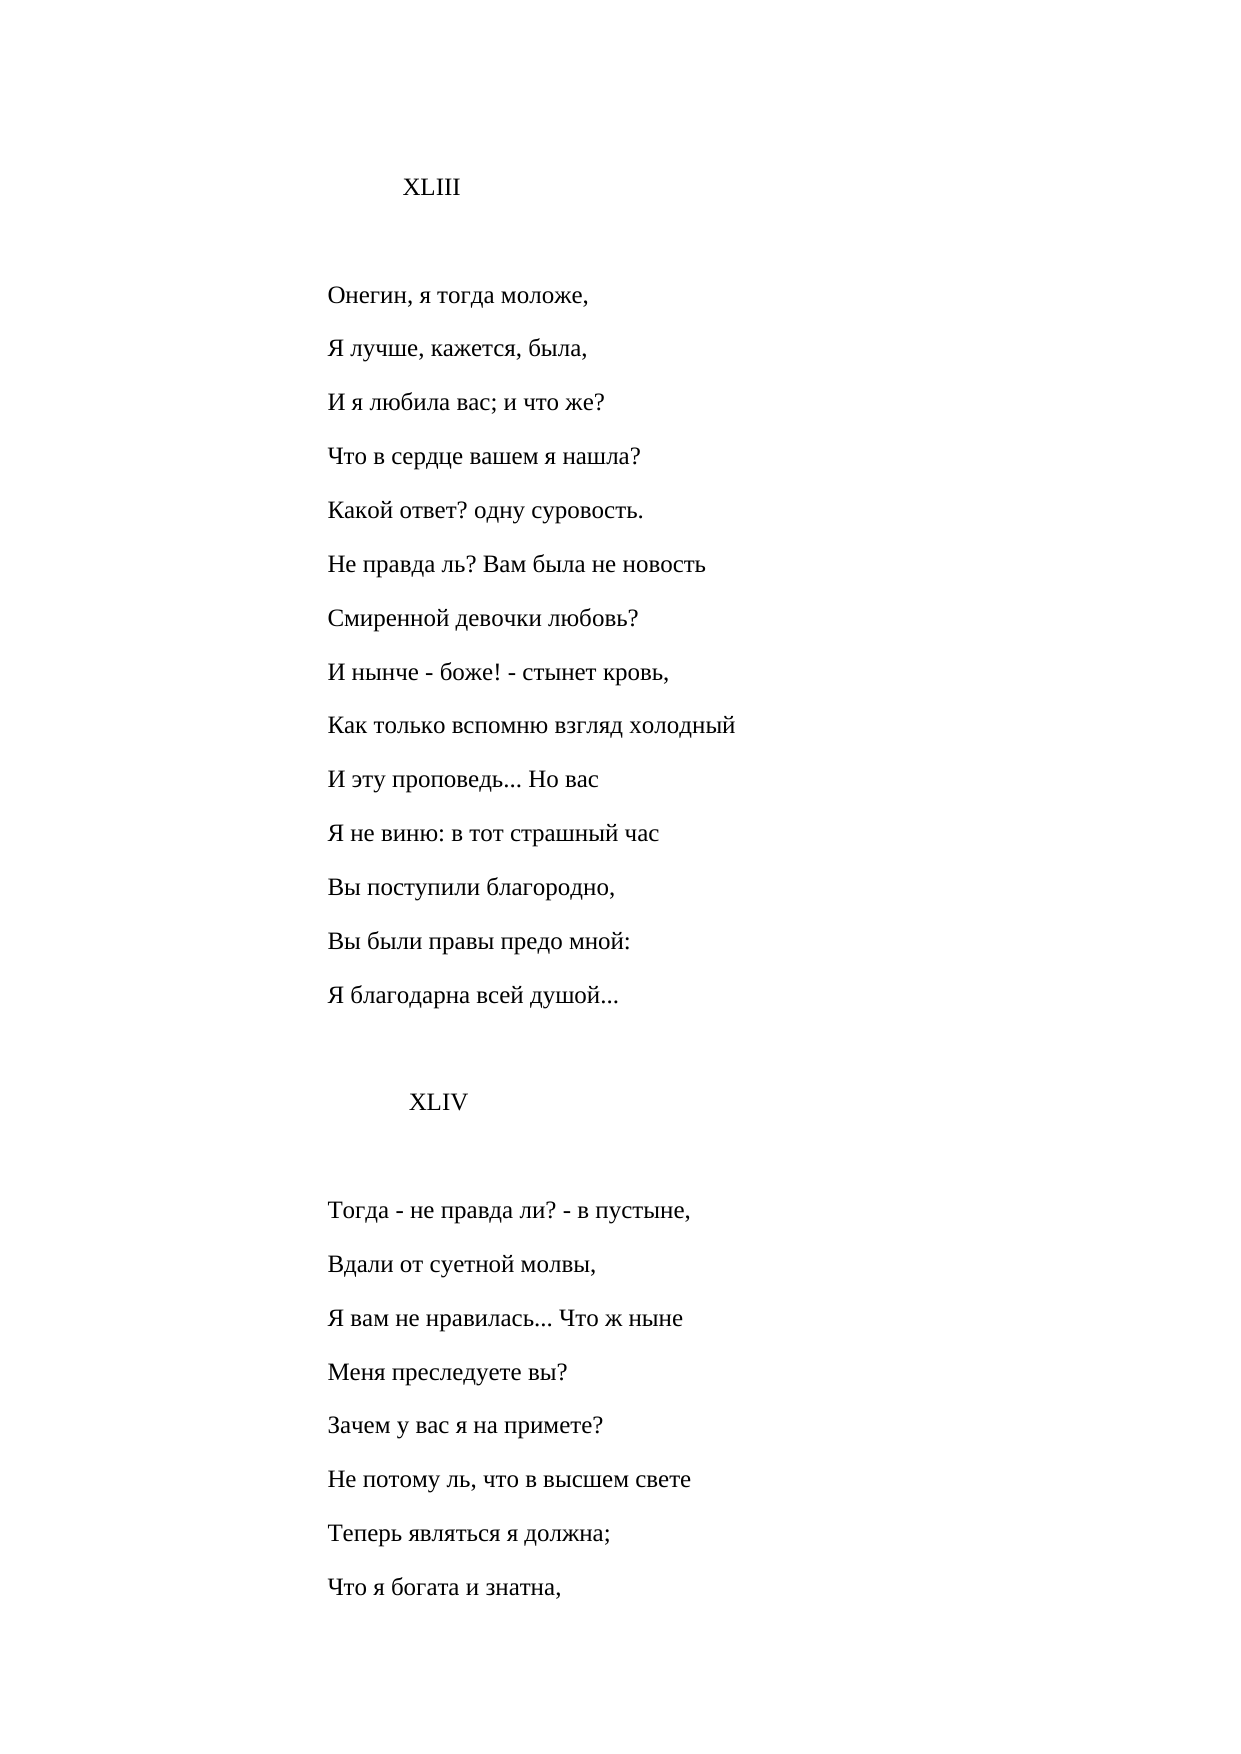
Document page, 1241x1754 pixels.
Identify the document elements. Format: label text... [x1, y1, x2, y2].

text И эту проповедь... Но вас [177, 764, 1152, 793]
text Что я богата и знатна, [177, 1572, 1152, 1601]
text Я благодарна всей душой... [177, 980, 1152, 1008]
text И нынче - боже! - стынет кровь, [177, 657, 1152, 685]
text Смиренной девочки любовь? [177, 603, 1152, 632]
text Я не виню: в тот страшный час [177, 818, 1152, 847]
text XLIII [177, 172, 1152, 201]
text Вы поступили благородно, [177, 872, 1152, 901]
text Онегин, я тогда моложе, [177, 280, 1152, 308]
text Как только вспомню взгляд холодный [177, 711, 1152, 739]
text Не потому ль, что в высшем свете [177, 1464, 1152, 1493]
text Какой ответ? одну суровость. [177, 495, 1152, 524]
text Что в сердце вашем я нашла? [177, 441, 1152, 470]
text Зачем у вас я на примете? [177, 1411, 1152, 1439]
text Меня преследуете вы? [177, 1357, 1152, 1386]
text Не правда ль? Вам была не новость [177, 549, 1152, 578]
text Тогда - не правда ли? - в пустыне, [177, 1195, 1152, 1224]
text Вы были правы предо мной: [177, 926, 1152, 955]
text Я лучше, кажется, была, [177, 333, 1152, 362]
text Вдали от суетной молвы, [177, 1249, 1152, 1278]
text Теперь являться я должна; [177, 1518, 1152, 1547]
text Я вам не нравилась... Что ж ныне [177, 1303, 1152, 1332]
text И я любила вас; и что же? [177, 387, 1152, 416]
text XLIV [177, 1087, 1152, 1116]
